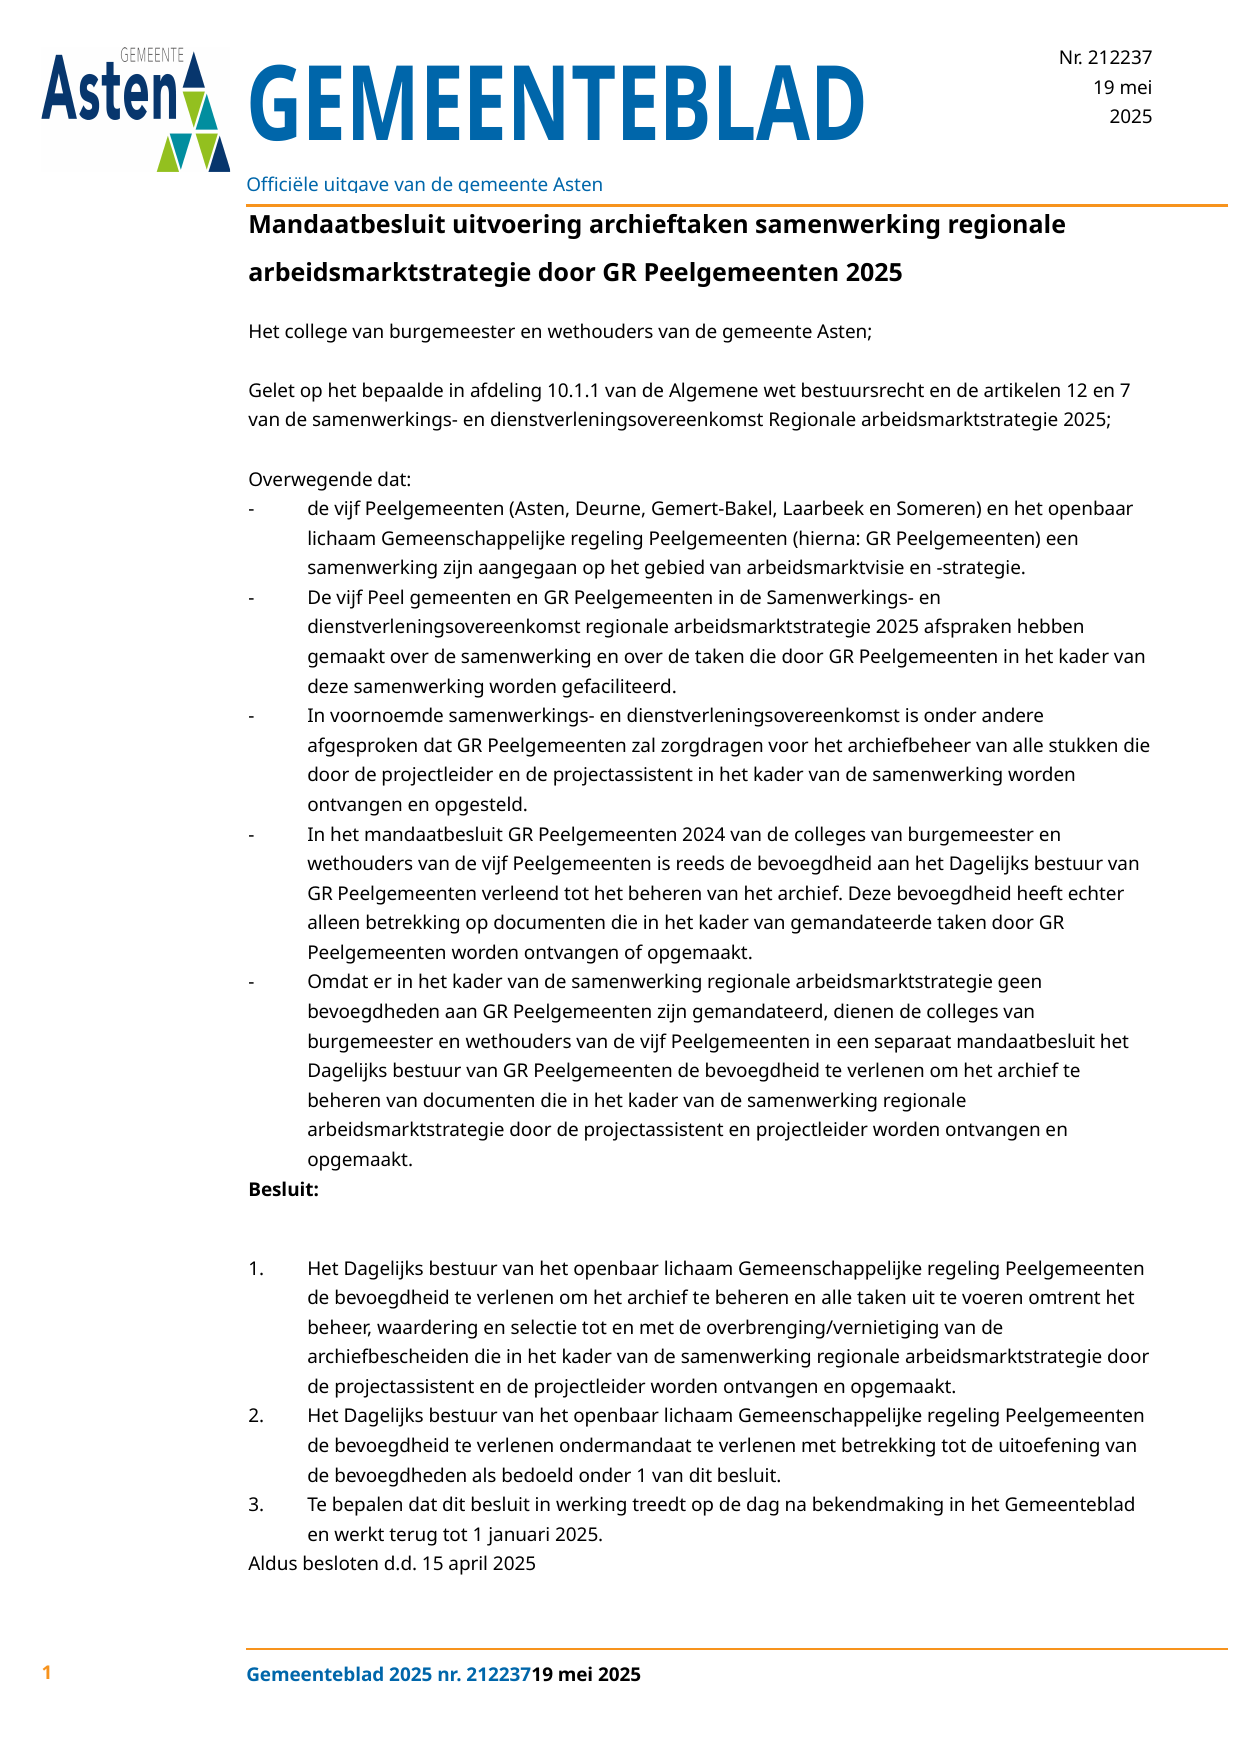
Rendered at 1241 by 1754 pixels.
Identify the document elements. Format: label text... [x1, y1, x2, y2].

list In het mandaatbesluit GR Peelgemeenten 2024 van de colleges van burgemeester en wethouders van de vijf Peelgemeenten is reeds de bevoegdheid aan het Dagelijks bestuur van GR Peelgemeenten verleend tot het beheren van het archief. Deze bevoegdheid heeft echter alleen betrekking op documenten die in het kader van gemandateerde taken door GR Peelgemeenten worden ontvangen of opgemaakt. [248, 821, 1152, 965]
text Aldus besloten d.d. 15 april 2025 [248, 1551, 1152, 1576]
text Mandaatbesluit uitvoering archieftaken samenwerking regionale arbeidsmarktstrategie door GR Peelgemeenten 2025 [248, 207, 1152, 288]
list Het Dagelijks bestuur van het openbaar lichaam Gemeenschappelijke regeling Peelgemeenten de bevoegdheid te verlenen ondermandaat te verlenen met betrekking tot de uitoefening van de bevoegdheden als bedoeld onder 1 van dit besluit. [248, 1403, 1152, 1487]
list de vijf Peelgemeenten (Asten, Deurne, Gemert-Bakel, Laarbeek en Someren) en het openbaar lichaam Gemeenschappelijke regeling Peelgemeenten (hierna: GR Peelgemeenten) een samenwerking zijn aangegaan op het gebied van arbeidsmarktvisie en -strategie. [248, 495, 1152, 580]
text Overwegende dat: [248, 466, 1152, 492]
text Gelet op het bepaalde in afdeling 10.1.1 van de Algemene wet bestuursrecht en de artikelen 12 en 7 van de samenwerkings- en dienstverleningsovereenkomst Regionale arbeidsmarktstrategie 2025; [248, 377, 1152, 432]
list Te bepalen dat dit besluit in werking treedt op de dag na bekendmaking in het Gemeenteblad en werkt terug tot 1 januari 2025. [248, 1491, 1152, 1547]
list Omdat er in het kader van de samenwerking regionale arbeidsmarktstrategie geen bevoegdheden aan GR Peelgemeenten zijn gemandateerd, dienen de colleges van burgemeester en wethouders van de vijf Peelgemeenten in een separaat mandaatbesluit het Dagelijks bestuur van GR Peelgemeenten de bevoegdheid te verlenen om het archief te beheren van documenten die in het kader van de samenwerking regionale arbeidsmarktstrategie door de projectassistent en projectleider worden ontvangen en opgemaakt. [248, 969, 1152, 1172]
text Besluit: [248, 1176, 1152, 1202]
list In voornoemde samenwerkings- en dienstverleningsovereenkomst is onder andere afgesproken dat GR Peelgemeenten zal zorgdragen voor het archiefbeheer van alle stukken die door de projectleider en de projectassistent in het kader van de samenwerking worden ontvangen en opgesteld. [248, 702, 1152, 817]
text Het college van burgemeester en wethouders van de gemeente Asten; [248, 318, 1152, 344]
list Het Dagelijks bestuur van het openbaar lichaam Gemeenschappelijke regeling Peelgemeenten de bevoegdheid te verlenen om het archief te beheren en alle taken uit te voeren omtrent het beheer, waardering en selectie tot en met de overbrenging/vernietiging van de archiefbescheiden die in het kader van de samenwerking regionale arbeidsmarktstrategie door de projectassistent en de projectleider worden ontvangen en opgemaakt. [248, 1255, 1152, 1399]
list De vijf Peel gemeenten en GR Peelgemeenten in de Samenwerkings- en dienstverleningsovereenkomst regionale arbeidsmarktstrategie 2025 afspraken hebben gemaakt over de samenwerking en over de taken die door GR Peelgemeenten in het kader van deze samenwerking worden gefaciliteerd. [248, 584, 1152, 699]
picture [41, 47, 231, 172]
